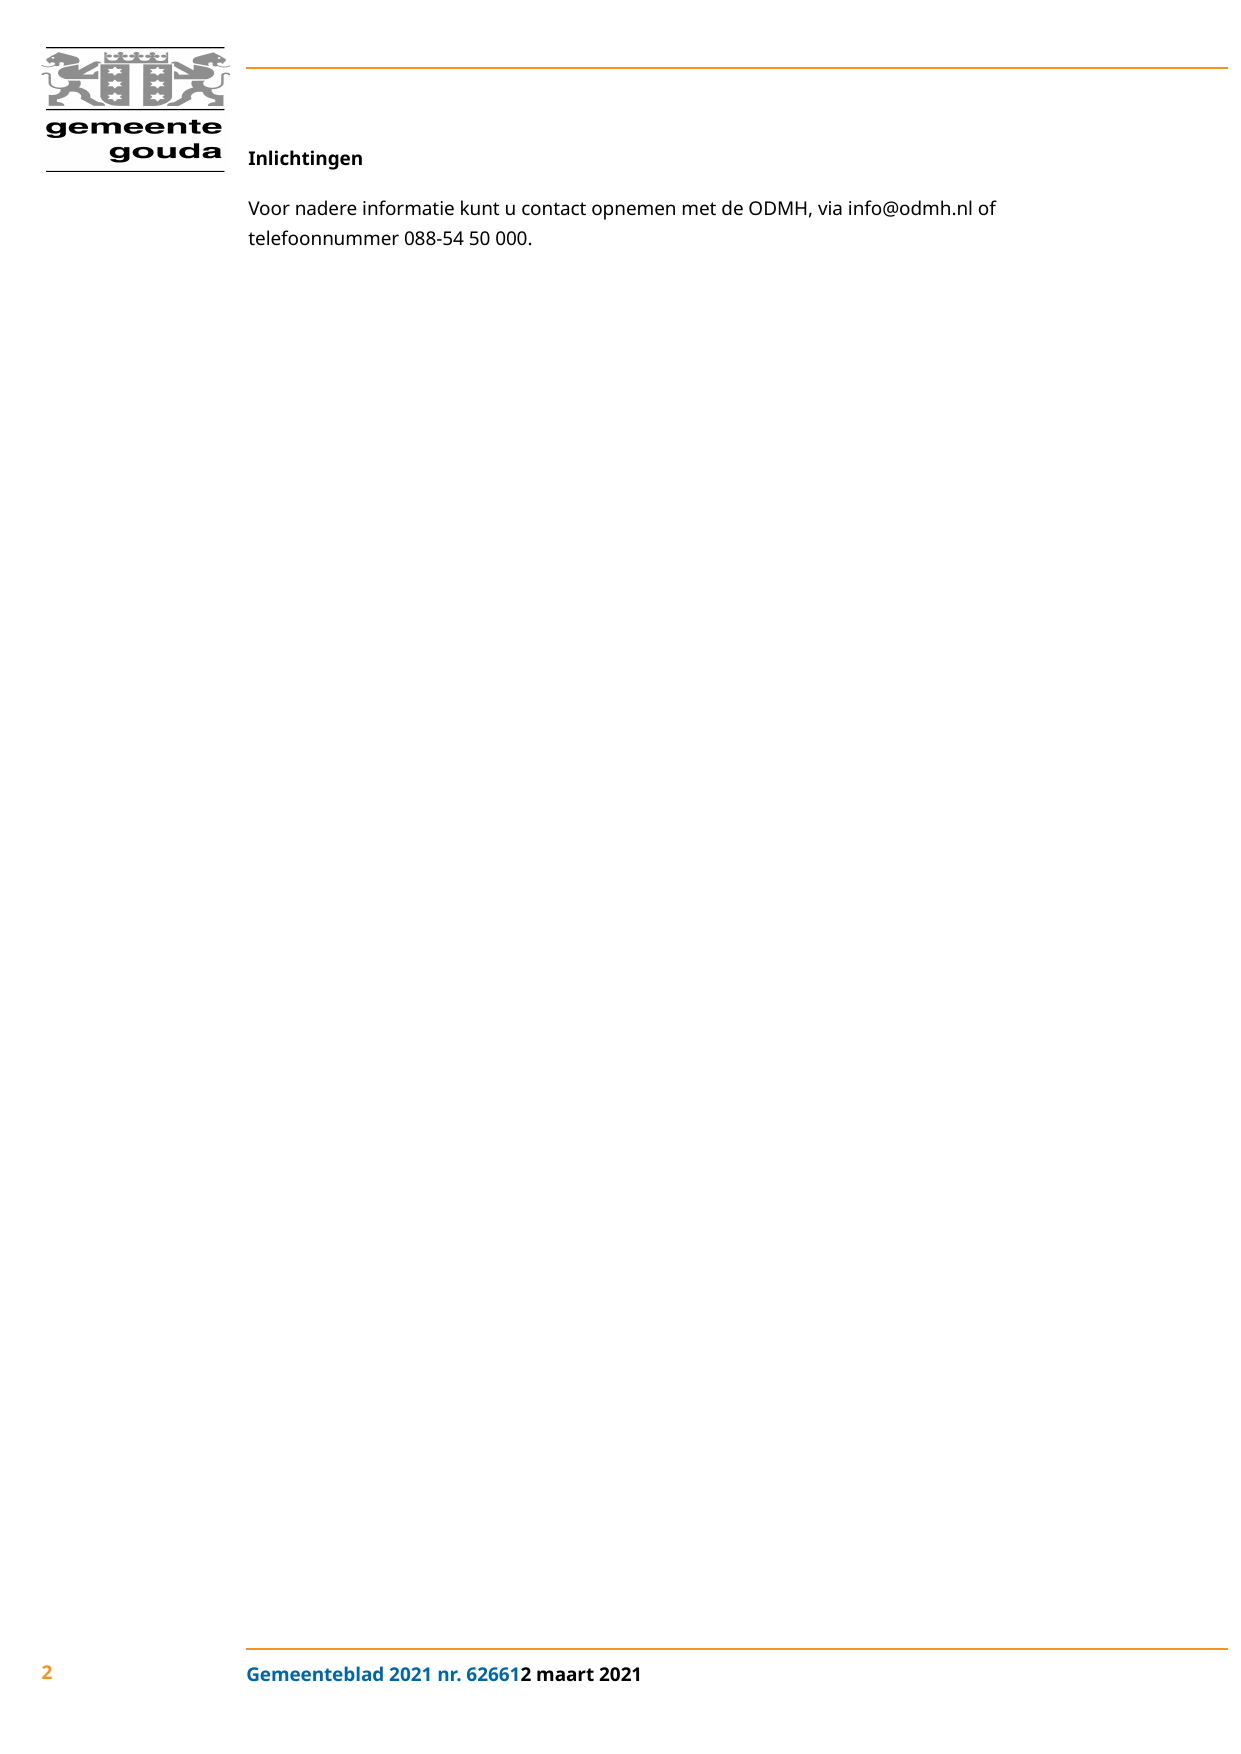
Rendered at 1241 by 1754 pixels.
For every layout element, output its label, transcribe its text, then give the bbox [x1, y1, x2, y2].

text Inlichtingen [248, 145, 1152, 171]
picture [41, 47, 231, 172]
text Voor nadere informatie kunt u contact opnemen met de ODMH, via info@odmh.nl of telefoonnummer 088-54 50 000. [248, 196, 1152, 251]
